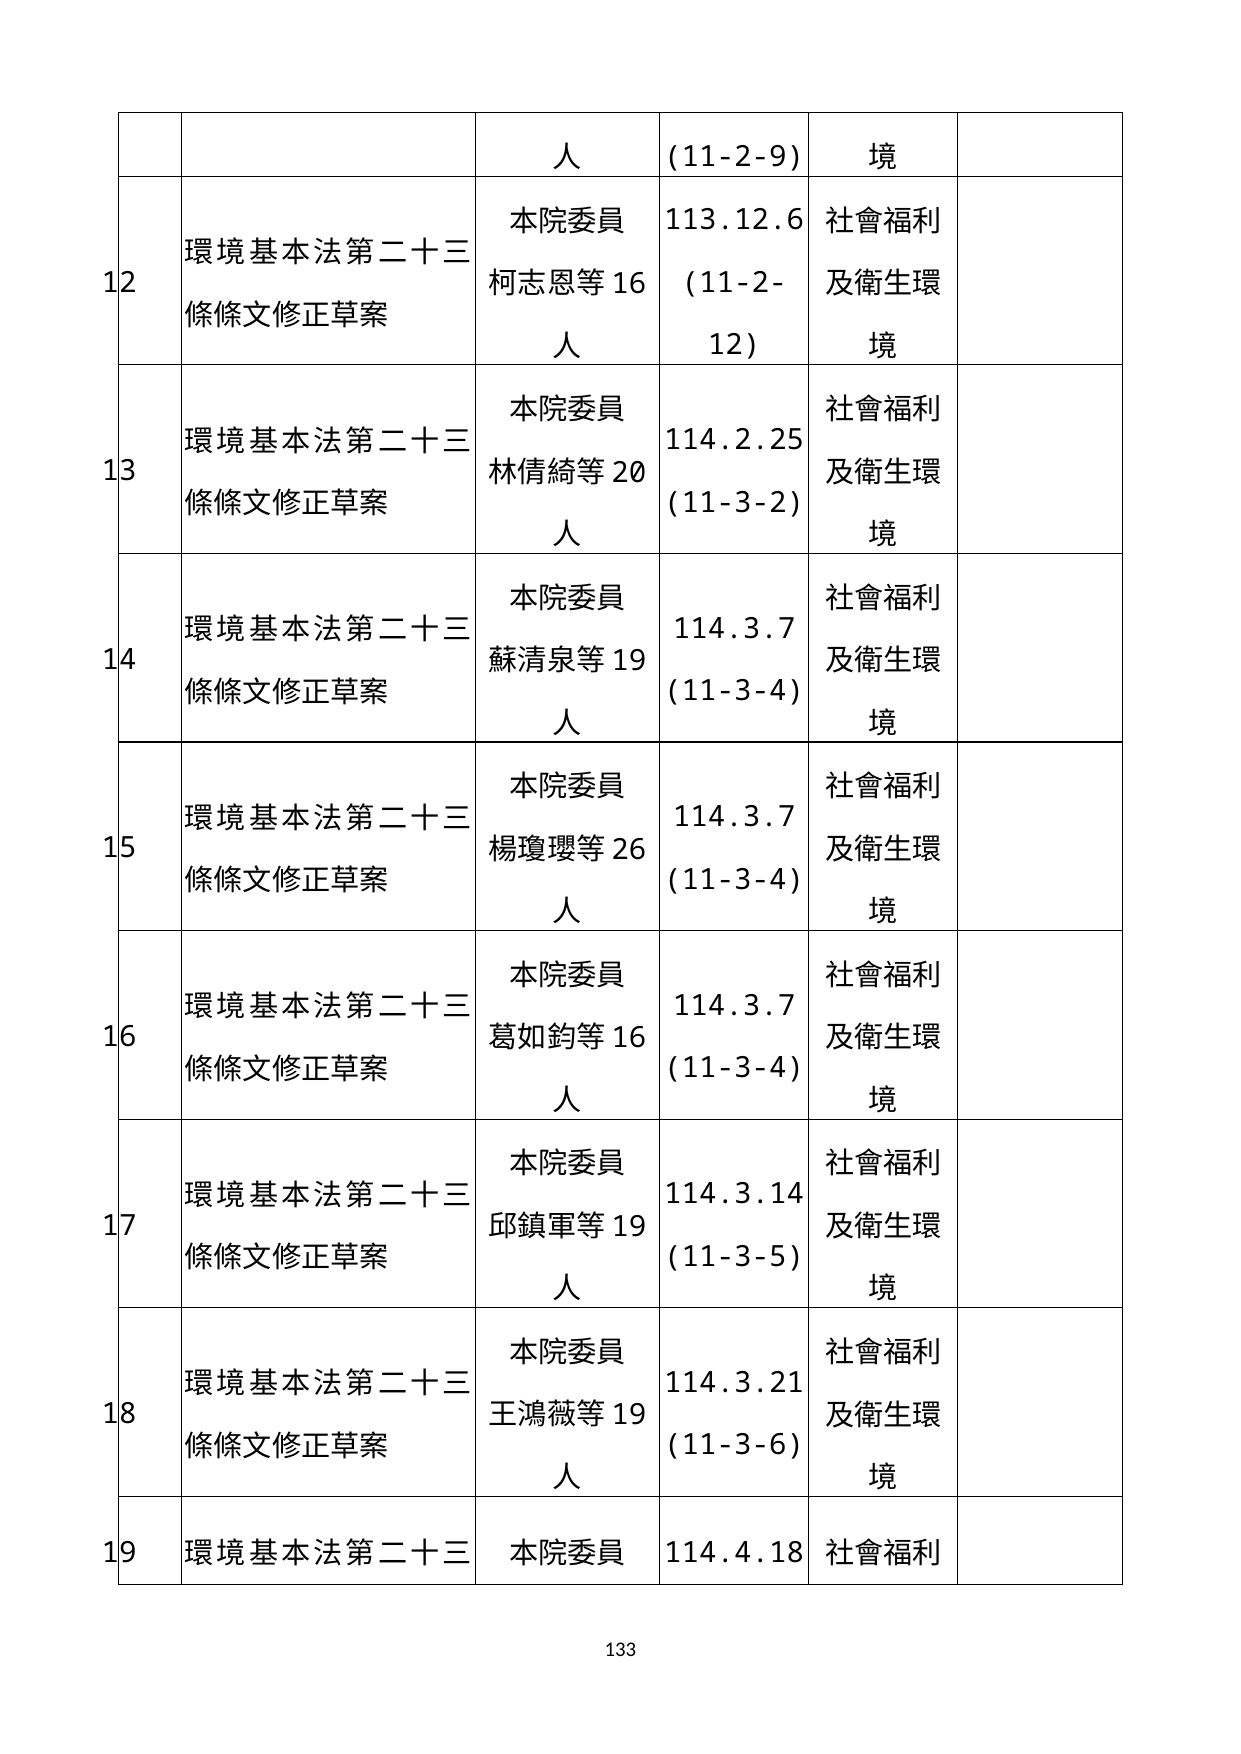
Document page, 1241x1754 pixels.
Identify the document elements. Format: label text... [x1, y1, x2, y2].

table_cell [958, 1497, 1122, 1584]
table_cell 本院委員 邱鎮軍等19人 [476, 1120, 659, 1307]
table_cell 114.4.18 [660, 1497, 808, 1584]
table_cell [119, 113, 181, 176]
table_cell 社會福利及衛生環境 [809, 365, 957, 553]
table_cell 社會福利及衛生環境 [809, 743, 957, 930]
table_cell [119, 365, 181, 553]
table_cell [958, 177, 1122, 364]
table_cell 環境基本法第二十三條條文修正草案 [182, 1308, 475, 1496]
table_cell 環境基本法第二十三條條文修正草案 [182, 931, 475, 1118]
table_cell 本院委員 葛如鈞等16人 [476, 931, 659, 1118]
table_cell [119, 1308, 181, 1496]
table_cell 114.3.7 (11-3-4) [660, 931, 808, 1118]
table_cell 社會福利及衛生環境 [809, 554, 957, 741]
table_cell 環境基本法第二十三條條文修正草案 [182, 1120, 475, 1307]
table_cell 環境基本法第二十三條條文修正草案 [182, 177, 475, 364]
table_cell 環境基本法第二十三 [182, 1497, 475, 1584]
table_cell 本院委員 林倩綺等20人 [476, 365, 659, 553]
table_cell [119, 1120, 181, 1307]
table_cell [958, 1308, 1122, 1496]
table_cell [958, 931, 1122, 1118]
table_cell 境 [809, 113, 957, 176]
table_cell 本院委員 [476, 1497, 659, 1584]
table_cell 社會福利及衛生環境 [809, 1308, 957, 1496]
table_cell 社會福利及衛生環境 [809, 177, 957, 364]
table_cell 113.12.6 (11-2-12) [660, 177, 808, 364]
table_cell 人 [476, 113, 659, 176]
table_cell 114.3.7 (11-3-4) [660, 554, 808, 741]
table_cell [119, 1497, 181, 1584]
table_cell [958, 1120, 1122, 1307]
table_cell 環境基本法第二十三條條文修正草案 [182, 743, 475, 930]
table_cell 114.3.21 (11-3-6) [660, 1308, 808, 1496]
table_cell 114.3.14 (11-3-5) [660, 1120, 808, 1307]
table_cell 本院委員 楊瓊瓔等26人 [476, 743, 659, 930]
table_cell 環境基本法第二十三條條文修正草案 [182, 365, 475, 553]
table_cell [119, 554, 181, 741]
table_cell [958, 554, 1122, 741]
table_cell 本院委員 王鴻薇等19人 [476, 1308, 659, 1496]
table_cell [119, 177, 181, 364]
table_cell [182, 113, 475, 176]
table_cell 社會福利 [809, 1497, 957, 1584]
table_cell 本院委員 柯志恩等16人 [476, 177, 659, 364]
table_cell 環境基本法第二十三條條文修正草案 [182, 554, 475, 741]
table_cell [958, 365, 1122, 553]
table_cell [958, 743, 1122, 930]
table_cell 本院委員 蘇清泉等19人 [476, 554, 659, 741]
table_cell 114.3.7 (11-3-4) [660, 743, 808, 930]
table_cell [958, 113, 1122, 176]
table_cell [119, 931, 181, 1118]
table_cell 社會福利及衛生環境 [809, 931, 957, 1118]
table_cell [119, 743, 181, 930]
table_cell (11-2-9) [660, 113, 808, 176]
table_cell 114.2.25 (11-3-2) [660, 365, 808, 553]
table_cell 社會福利及衛生環境 [809, 1120, 957, 1307]
